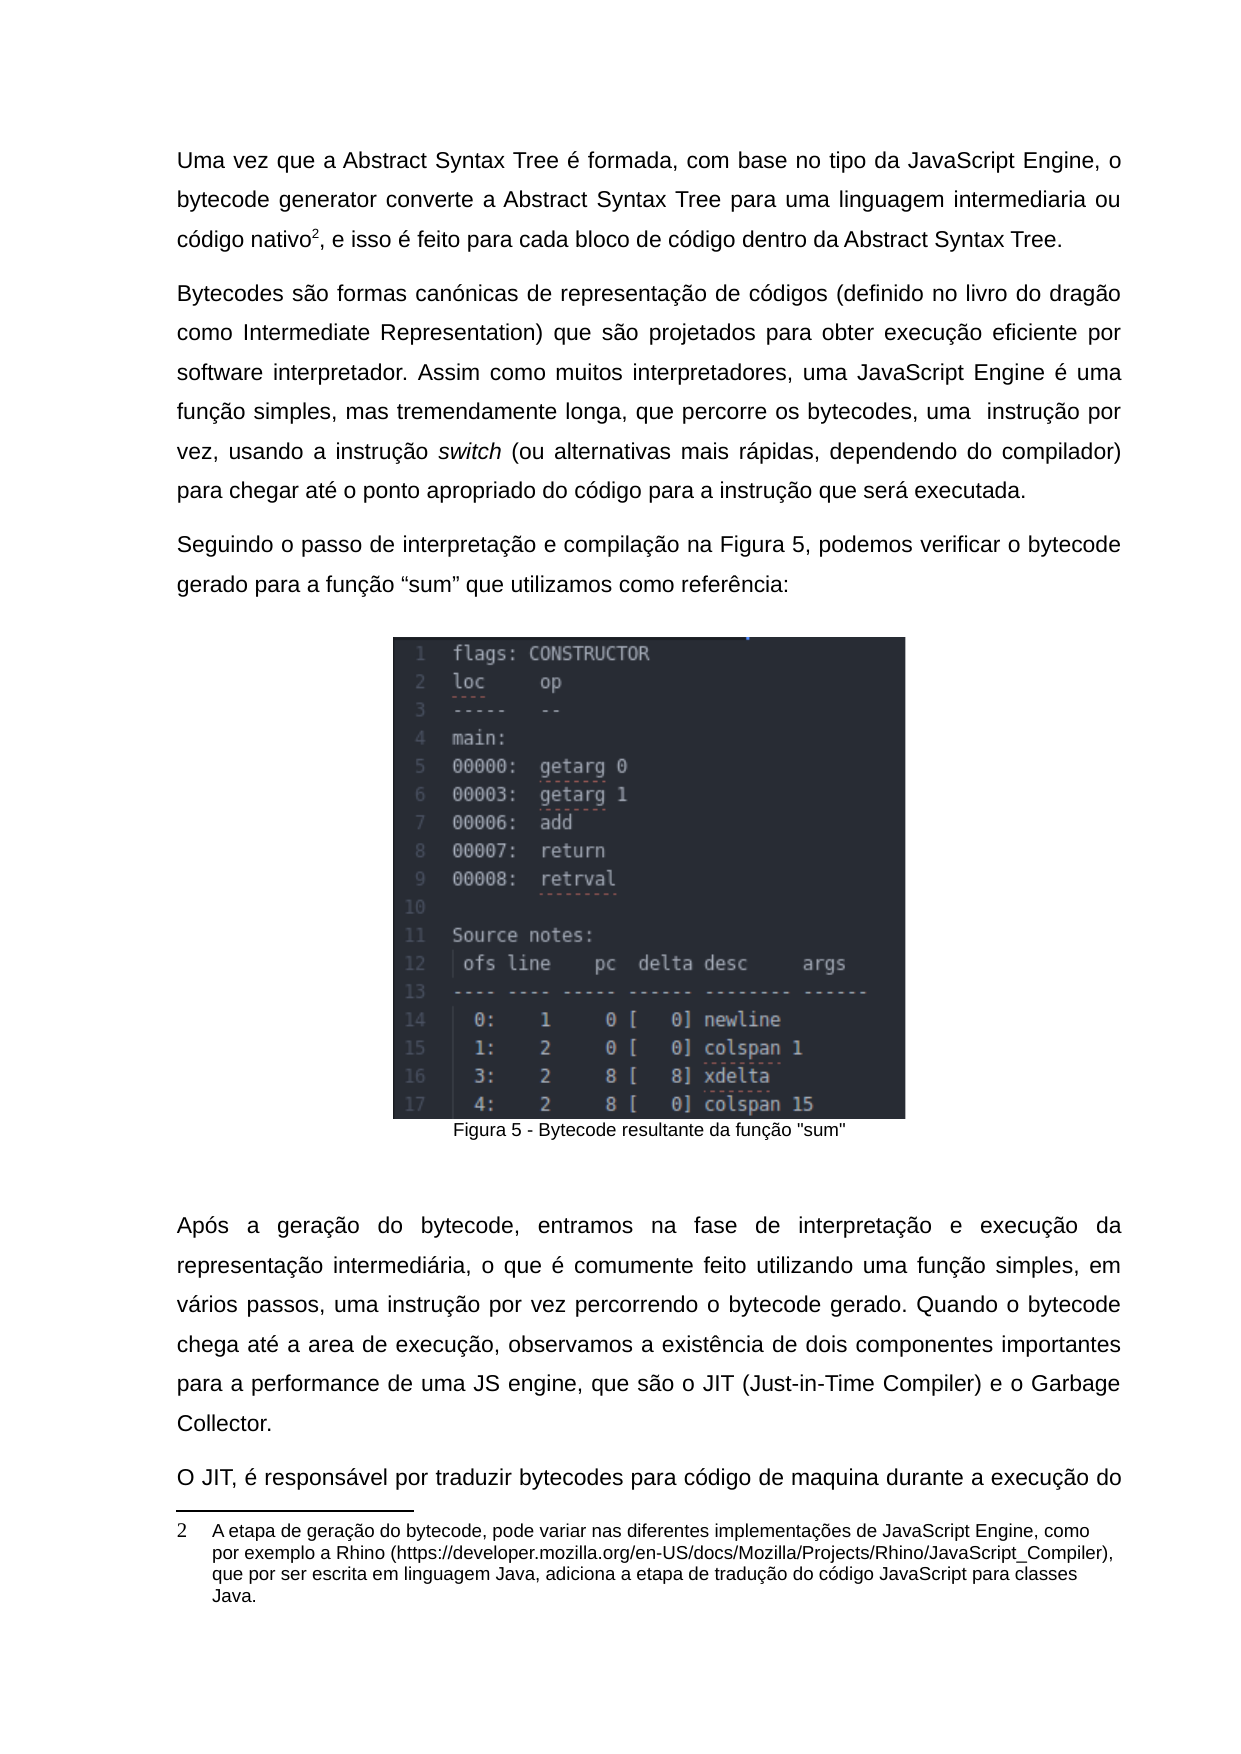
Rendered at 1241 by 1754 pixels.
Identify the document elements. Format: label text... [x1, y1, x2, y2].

text O JIT, é responsável por traduzir bytecodes para código de maquina durante a execução do [177, 1464, 1122, 1490]
picture [393, 637, 906, 1119]
text Figura 5 - Bytecode resultante da função "sum" [393, 1119, 906, 1140]
text Bytecodes são formas canónicas de representação de códigos (definido no livro do dragão como Intermediate Representation) que são projetados para obter execução eficiente por software interpretador. Assim como muitos interpretadores, uma JavaScript Engine é uma função simples, mas tremendamente longa, que percorre os bytecodes, uma instrução por vez, usando a instrução switch (ou alternativas mais rápidas, dependendo do compilador) para chegar até o ponto apropriado do código para a instrução que será executada. [177, 280, 1122, 504]
text A etapa de geração do bytecode, pode variar nas diferentes implementações de JavaScript Engine, como por exemplo a Rhino (https://developer.mozilla.org/en-US/docs/Mozilla/Projects/Rhino/JavaScript_Compiler), que por ser escrita em linguagem Java, adiciona a etapa de tradução do código JavaScript para classes Java. [177, 1517, 1122, 1606]
text Uma vez que a Abstract Syntax Tree é formada, com base no tipo da JavaScript Engine, o bytecode generator converte a Abstract Syntax Tree para uma linguagem intermediaria ou código nativo, e isso é feito para cada bloco de código dentro da Abstract Syntax Tree. [177, 147, 1122, 252]
text Seguindo o passo de interpretação e compilação na Figura 5, podemos verificar o bytecode gerado para a função “sum” que utilizamos como referência: [177, 531, 1122, 597]
text Após a geração do bytecode, entramos na fase de interpretação e execução da representação intermediária, o que é comumente feito utilizando uma função simples, em vários passos, uma instrução por vez percorrendo o bytecode gerado. Quando o bytecode chega até a area de execução, observamos a existência de dois componentes importantes para a performance de uma JS engine, que são o JIT (Just-in-Time Compiler) e o Garbage Collector. [177, 1212, 1122, 1436]
